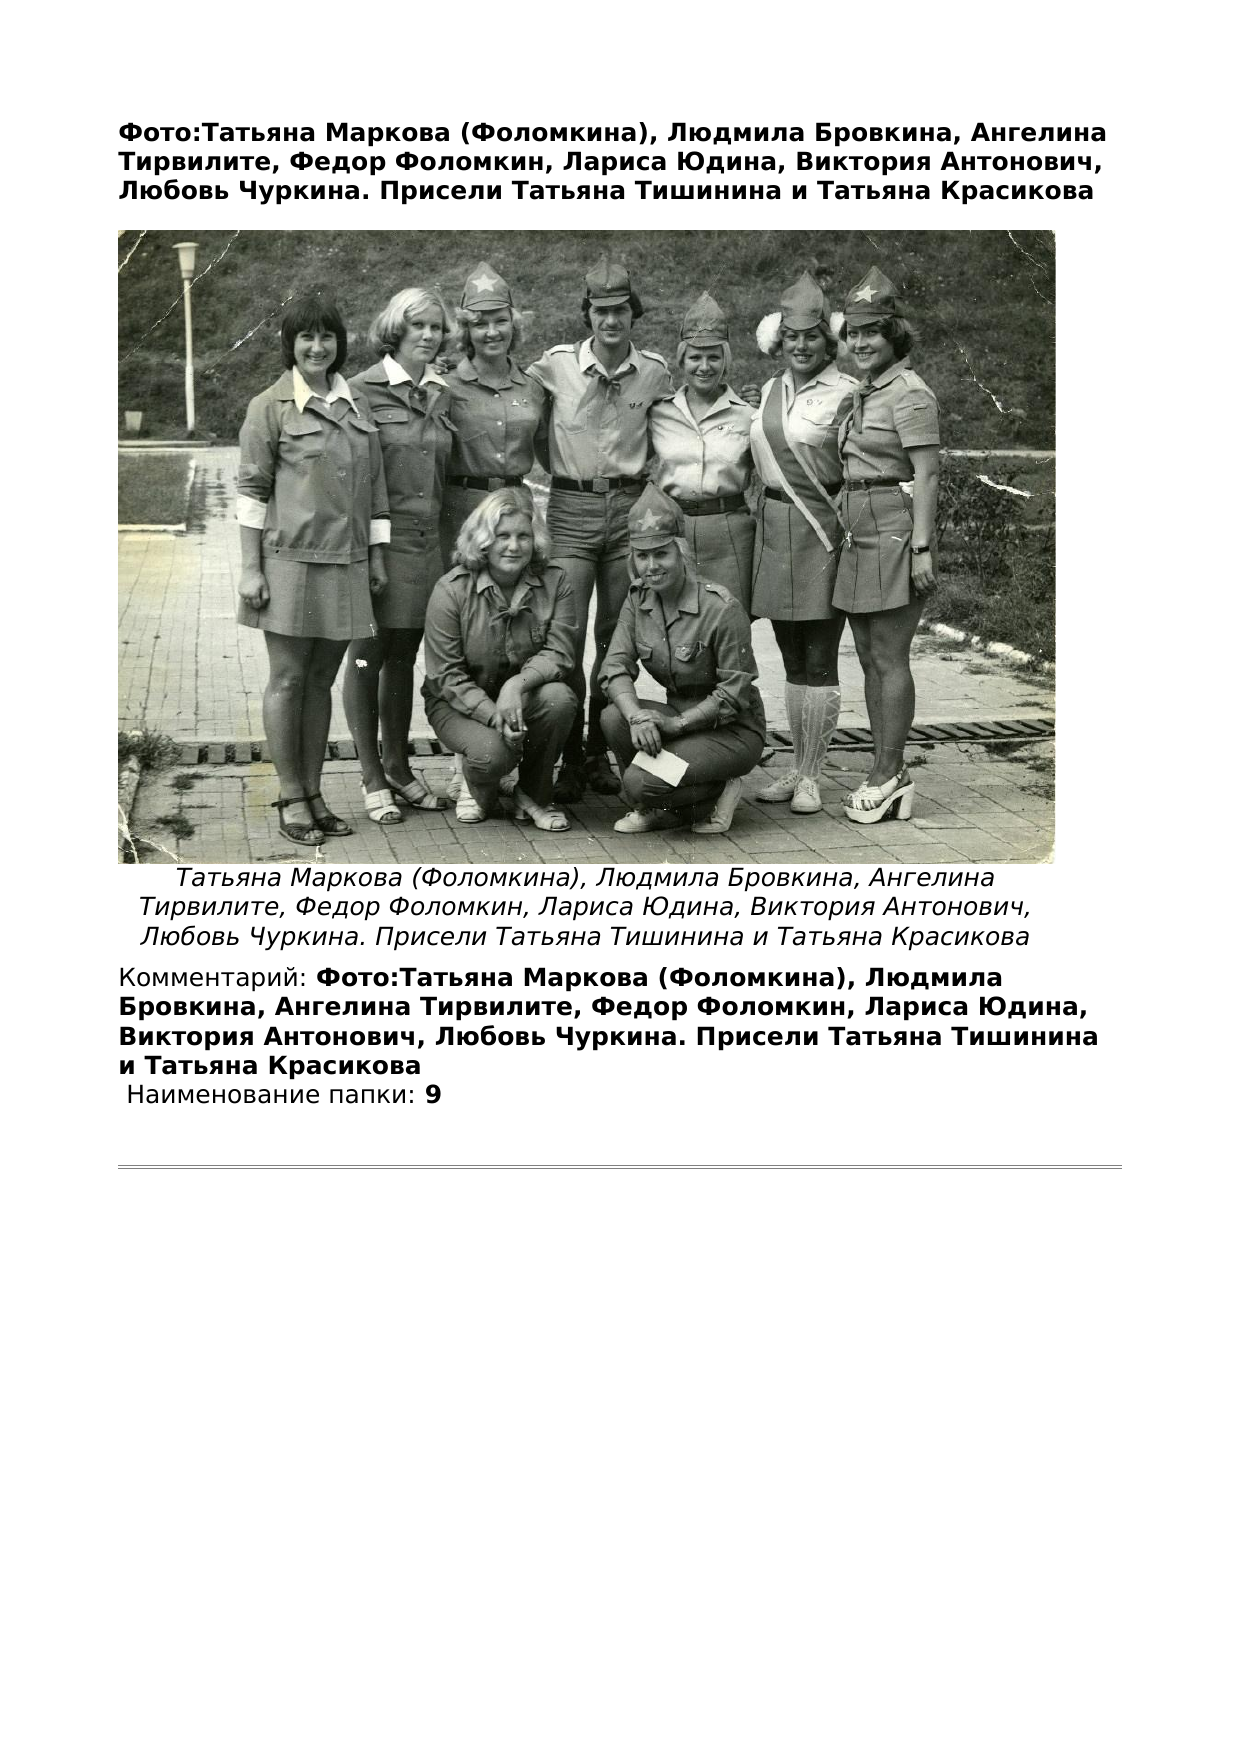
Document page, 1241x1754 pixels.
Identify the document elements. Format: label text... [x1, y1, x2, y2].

text Татьяна Маркова (Фоломкина), Людмила Бровкина, Ангелина Тирвилите, Федор Фоломкин, Лариса Юдина, Виктория Антонович, Любовь Чуркина. Присели Татьяна Тишинина и Татьяна Красикова [118, 864, 1056, 951]
text Комментарий: Фото:Татьяна Маркова (Фоломкина), Людмила Бровкина, Ангелина Тирвилите, Федор Фоломкин, Лариса Юдина, Виктория Антонович, Любовь Чуркина. Присели Татьяна Тишинина и Татьяна Красикова Наименование папки: 9 [118, 963, 1122, 1138]
picture [118, 230, 1056, 864]
subtitle Фото:Татьяна Маркова (Фоломкина), Людмила Бровкина, Ангелина Тирвилите, Федор Фоломкин, Лариса Юдина, Виктория Антонович, Любовь Чуркина. Присели Татьяна Тишинина и Татьяна Красикова [118, 118, 1122, 206]
